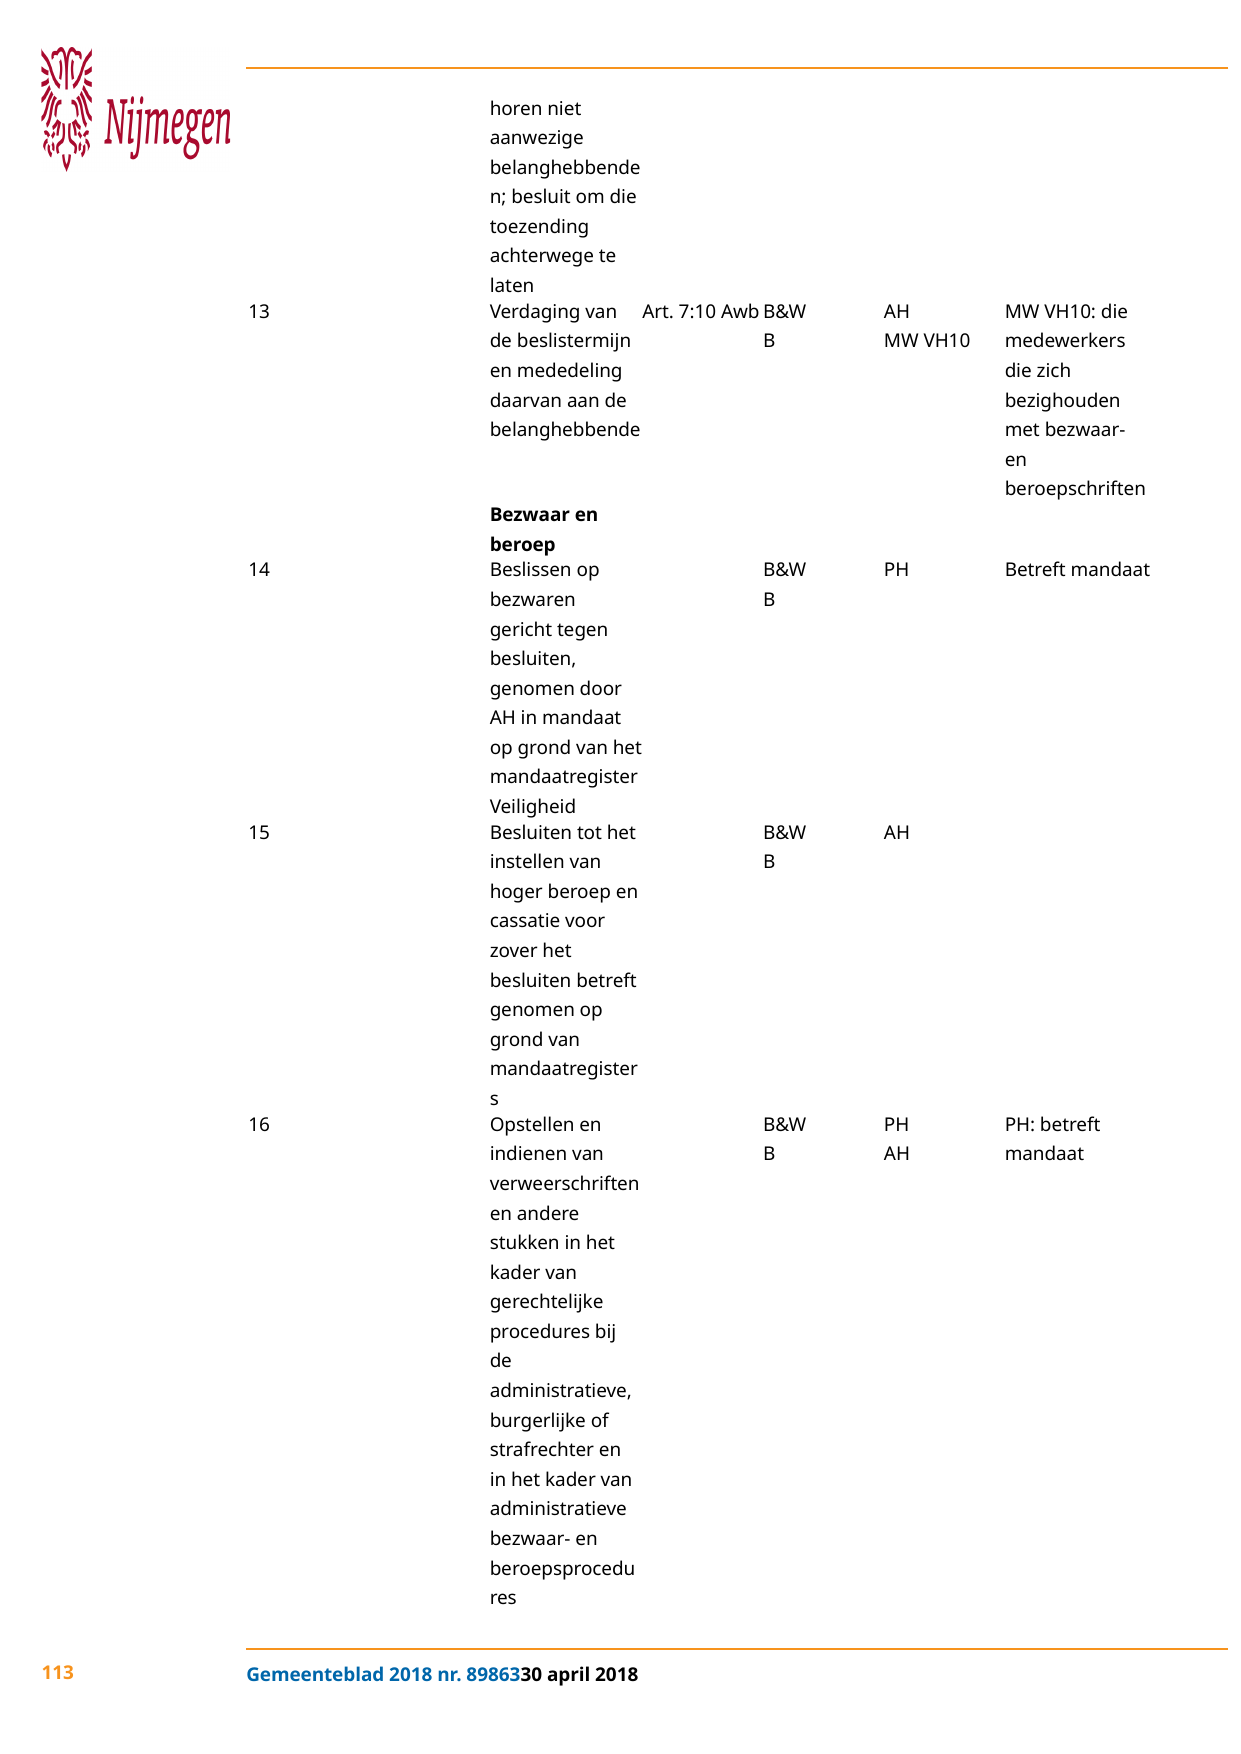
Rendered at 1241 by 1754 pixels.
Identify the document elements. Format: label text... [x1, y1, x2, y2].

table_cell Besluiten tot het instellen van hoger beroep en cassatie voor zover het besluiten betreft genomen op grond van mandaatregisters [490, 819, 642, 1111]
table_cell [763, 95, 884, 298]
table_cell MW VH10: die medewerkers die zich bezighouden met bezwaar- en beroepschriften [1005, 298, 1152, 501]
table_cell 15 [248, 819, 489, 1111]
table_cell Beslissen op bezwaren gericht tegen besluiten, genomen door AH in mandaat op grond van het mandaatregister Veiligheid [490, 557, 642, 819]
table_cell [884, 95, 1004, 298]
table_cell Betreft mandaat [1005, 557, 1152, 819]
table_cell B&W B [763, 557, 884, 819]
table_cell [1005, 95, 1152, 298]
table_cell PH [884, 557, 1004, 819]
table_cell Art. 7:10 Awb [642, 298, 763, 501]
picture [41, 47, 231, 172]
table_cell 13 [248, 298, 489, 501]
table_cell AH MW VH10 [884, 298, 1004, 501]
table_cell PH: betreft mandaat [1005, 1111, 1152, 1610]
table_cell [248, 501, 489, 557]
table_cell Verdaging van de beslistermijn en mededeling daarvan aan de belanghebbende [490, 298, 642, 501]
table_cell [642, 557, 763, 819]
table_cell [642, 501, 763, 557]
table_cell [248, 95, 489, 298]
table_cell [763, 501, 884, 557]
table_cell horen niet aanwezige belanghebbenden; besluit om die toezending achterwege te laten [490, 95, 642, 298]
table_cell PH AH [884, 1111, 1004, 1610]
table_cell Opstellen en indienen van verweerschriften en andere stukken in het kader van gerechtelijke procedures bij de administratieve, burgerlijke of strafrechter en in het kader van administratieve bezwaar- en beroepsprocedures [490, 1111, 642, 1610]
table_cell [642, 95, 763, 298]
table_cell [1005, 819, 1152, 1111]
table_cell AH [884, 819, 1004, 1111]
table_cell 16 [248, 1111, 489, 1610]
table_cell B&W B [763, 298, 884, 501]
table_cell Bezwaar en beroep [490, 501, 642, 557]
table_cell [642, 819, 763, 1111]
table_cell 14 [248, 557, 489, 819]
table_cell [642, 1111, 763, 1610]
table_cell [884, 501, 1004, 557]
table_cell [1005, 501, 1152, 557]
table_cell B&W B [763, 1111, 884, 1610]
table_cell B&W B [763, 819, 884, 1111]
